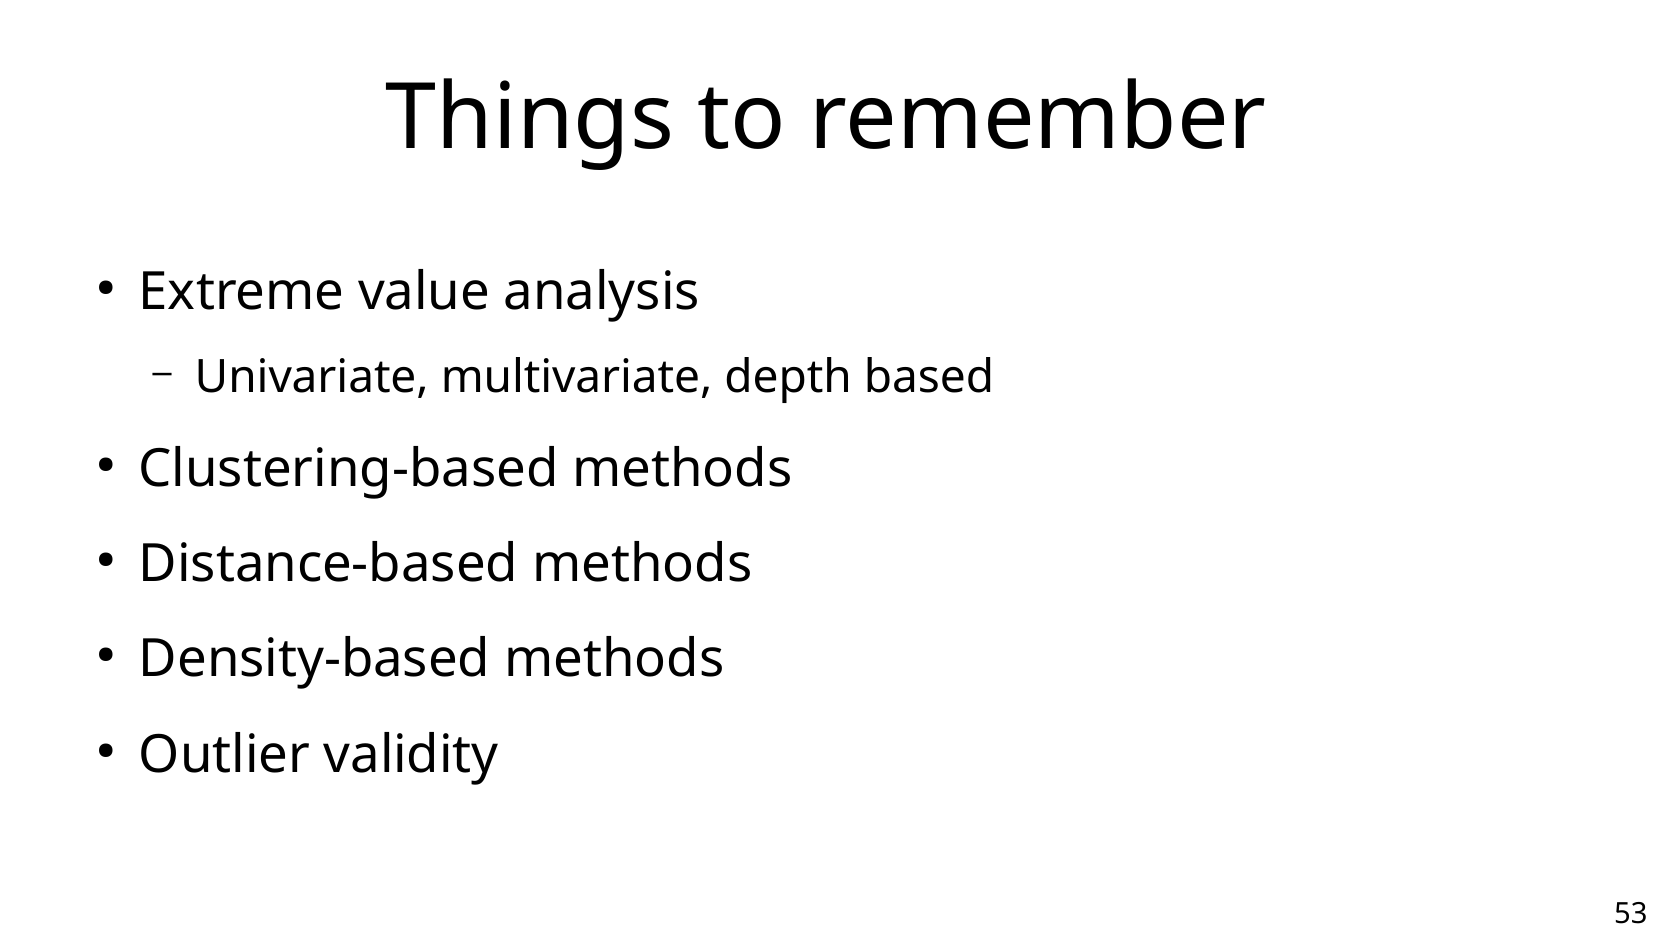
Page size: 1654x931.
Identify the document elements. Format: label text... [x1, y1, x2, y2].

title Things to remember [82, 1, 1571, 226]
list Extreme value analysis Univariate, multivariate, depth based Clustering-based methods Distance-based methods Density-based methods Outlier validity [82, 253, 1571, 793]
